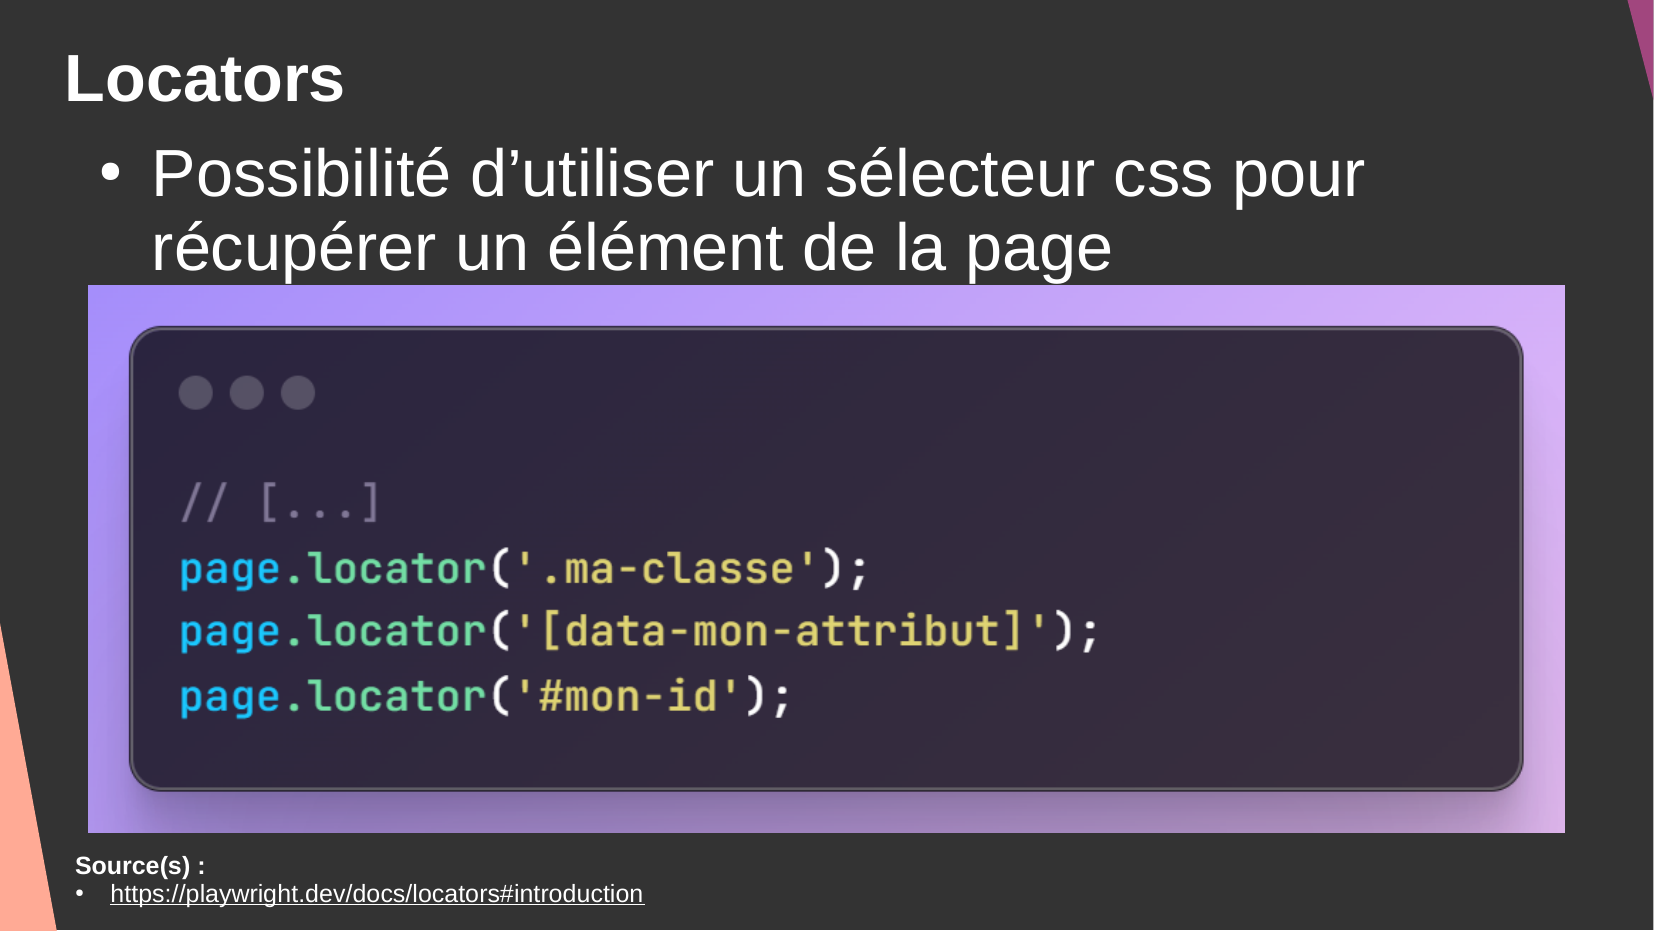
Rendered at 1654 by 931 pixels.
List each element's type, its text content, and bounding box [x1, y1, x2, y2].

text_box [0, 623, 57, 931]
text_box Source(s) : https://playwright.dev/docs/locators#introduction [60, 821, 1546, 916]
picture [88, 285, 1565, 833]
list Possibilité d’utiliser un sélecteur css pour récupérer un élément de la page [80, 135, 1620, 296]
title Locators [64, 40, 1635, 116]
text_box [1627, 0, 1654, 103]
